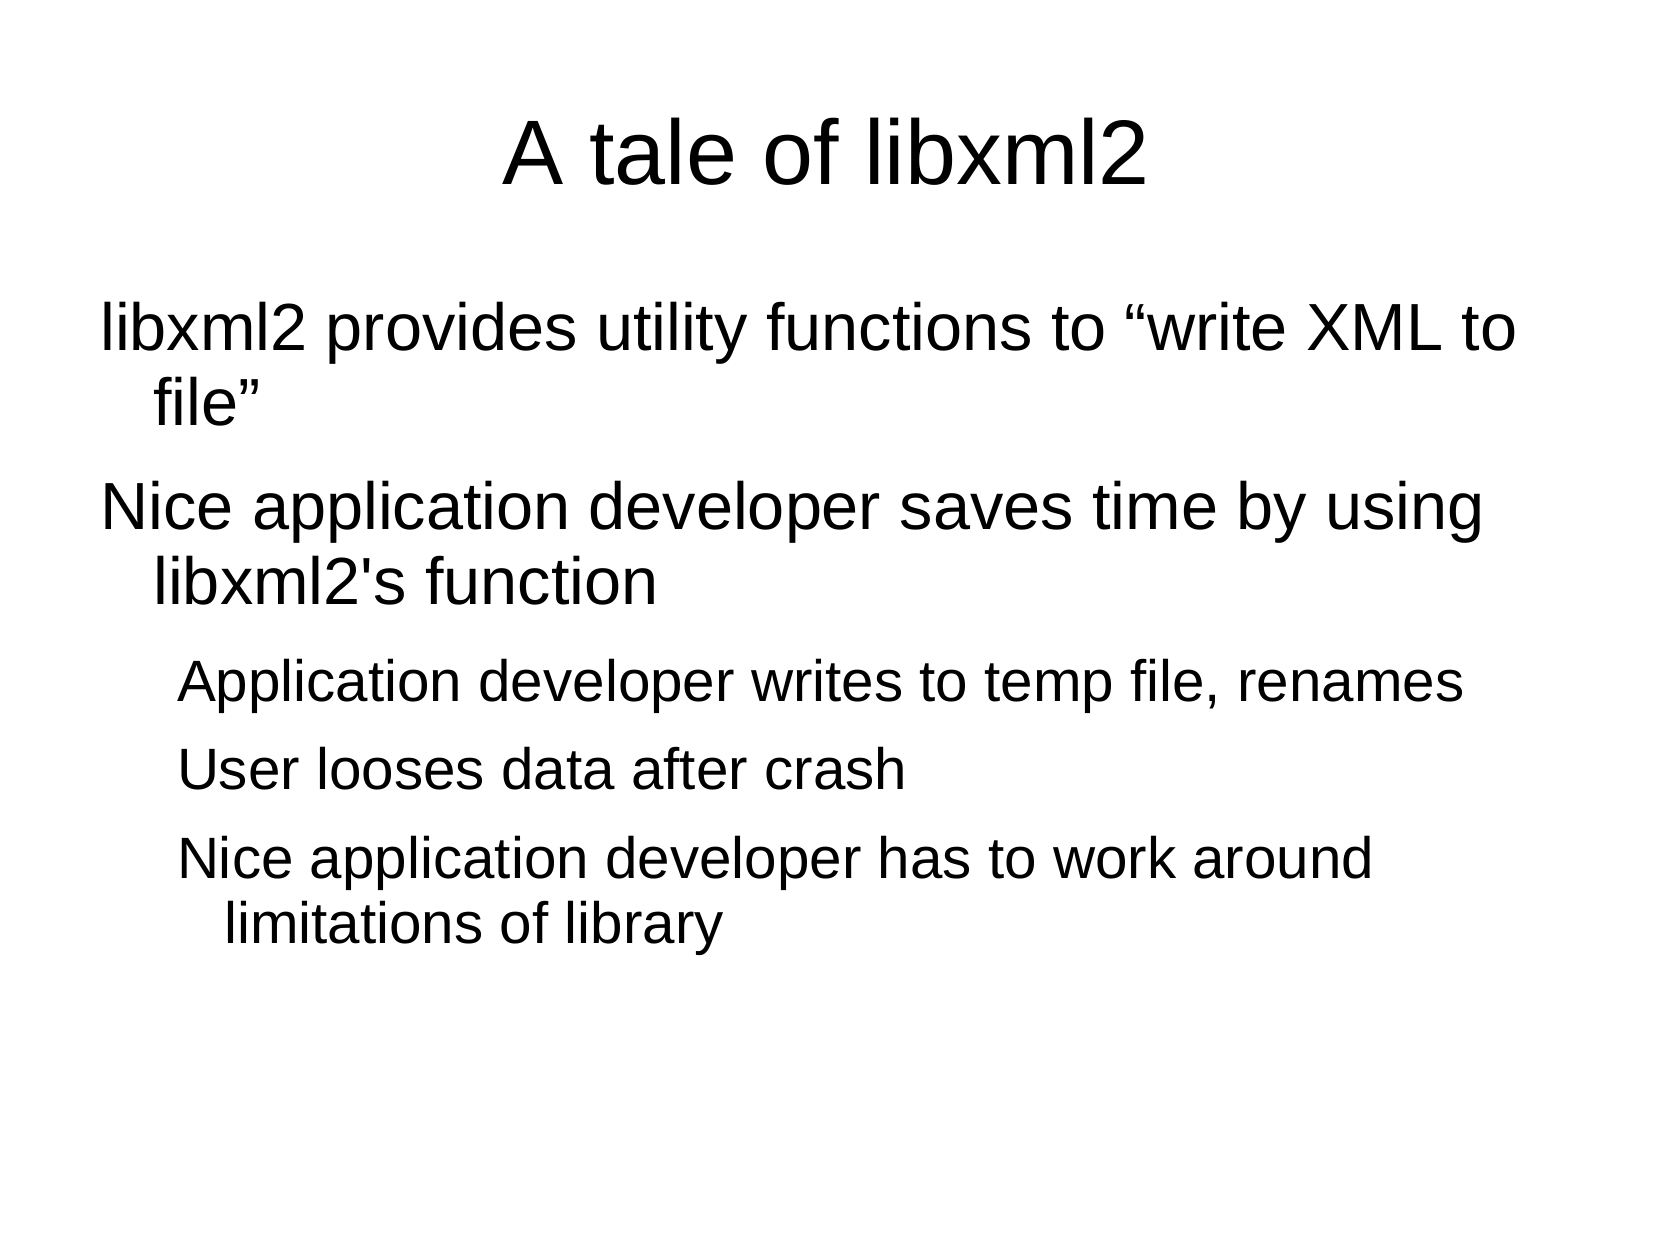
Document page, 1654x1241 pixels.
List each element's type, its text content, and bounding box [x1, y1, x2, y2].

title A tale of libxml2 [82, 56, 1571, 250]
list libxml2 provides utility functions to “write XML to file” Nice application developer saves time by using libxml2's function Application developer writes to temp file, renames User looses data after crash Nice application developer has to work around limitations of library [82, 290, 1571, 1140]
